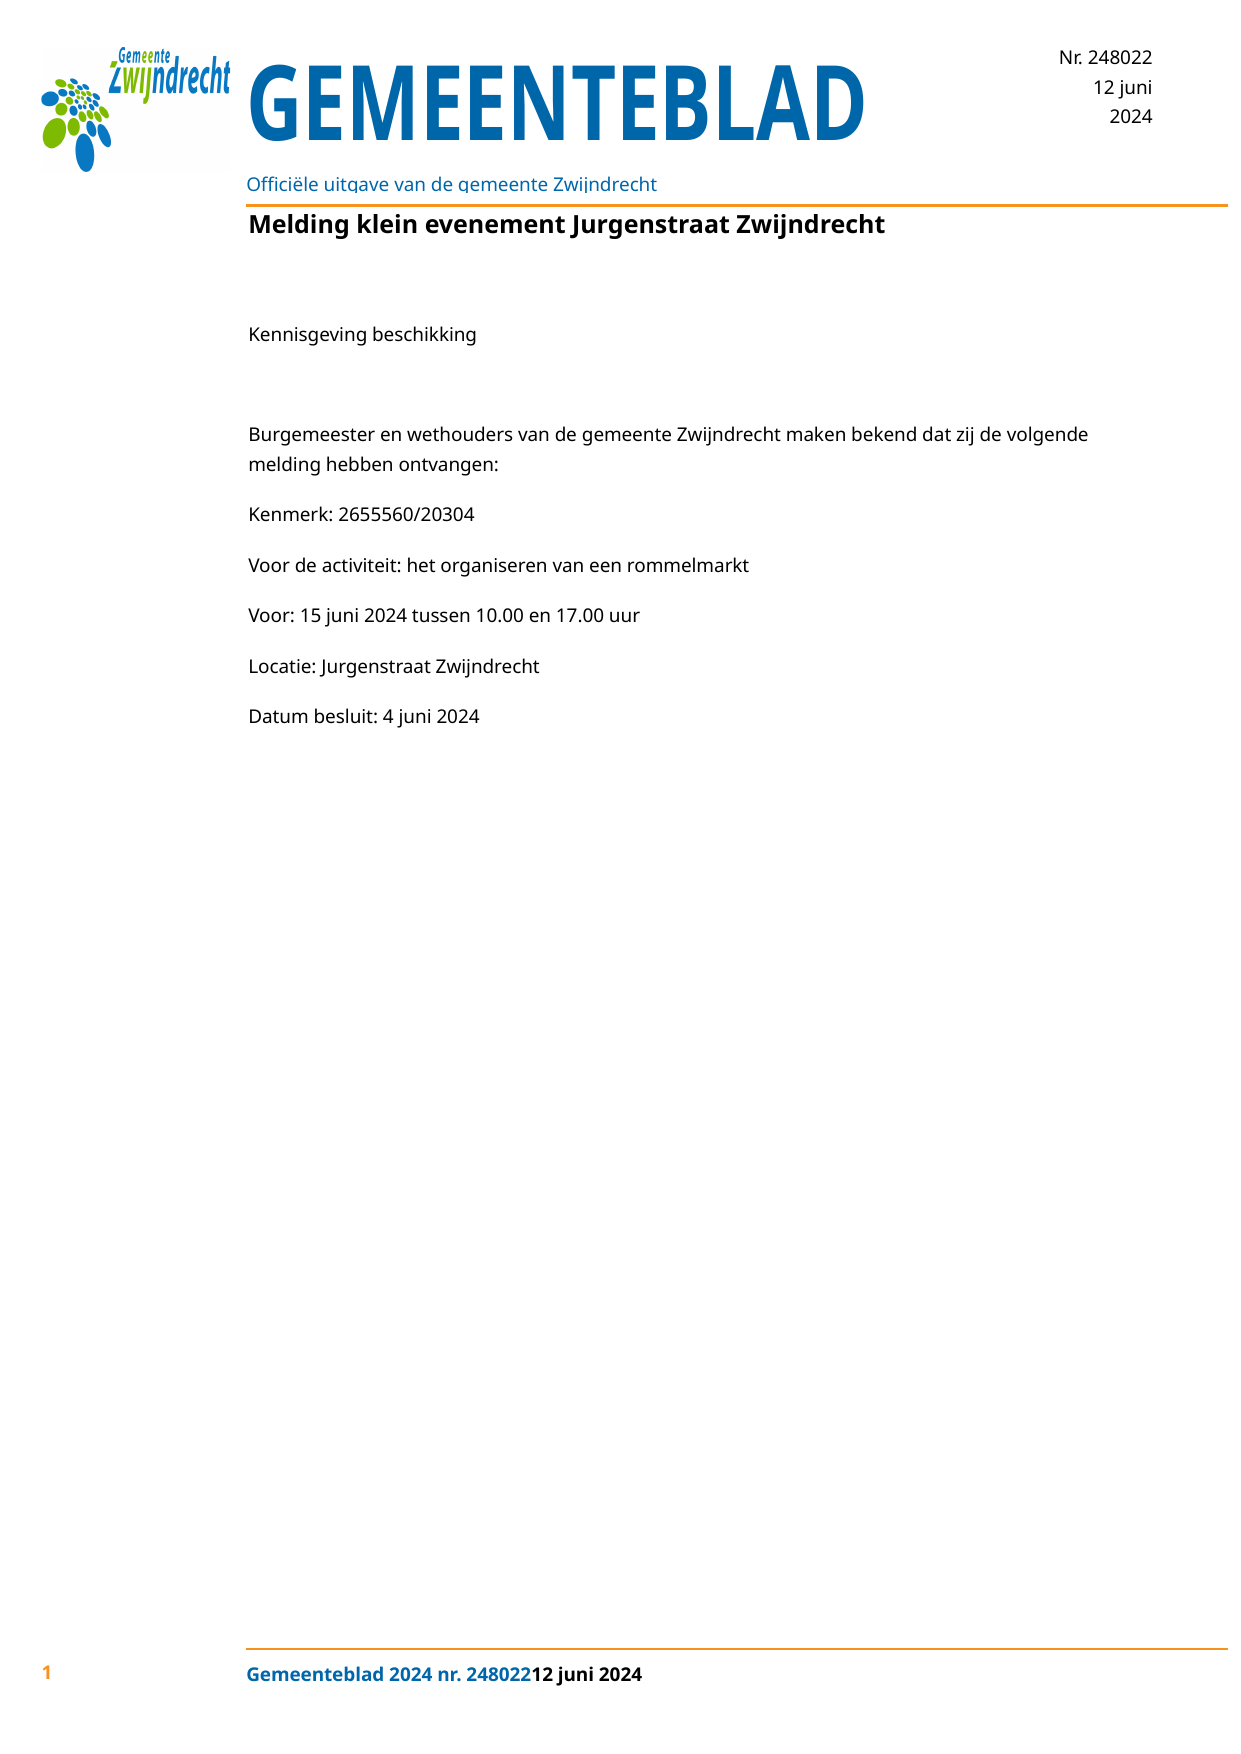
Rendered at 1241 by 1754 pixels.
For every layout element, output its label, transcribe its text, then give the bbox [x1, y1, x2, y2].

picture [41, 47, 231, 172]
text Melding klein evenement Jurgenstraat Zwijndrecht [248, 207, 1152, 241]
text Kennisgeving beschikking [248, 321, 1152, 346]
text Locatie: Jurgenstraat Zwijndrecht [248, 653, 1152, 678]
text Datum besluit: 4 juni 2024 [248, 703, 1152, 729]
text Burgemeester en wethouders van de gemeente Zwijndrecht maken bekend dat zij de volgende melding hebben ontvangen: [248, 422, 1152, 477]
text Voor: 15 juni 2024 tussen 10.00 en 17.00 uur [248, 602, 1152, 628]
text Voor de activiteit: het organiseren van een rommelmarkt [248, 552, 1152, 578]
text Kenmerk: 2655560/20304 [248, 502, 1152, 527]
